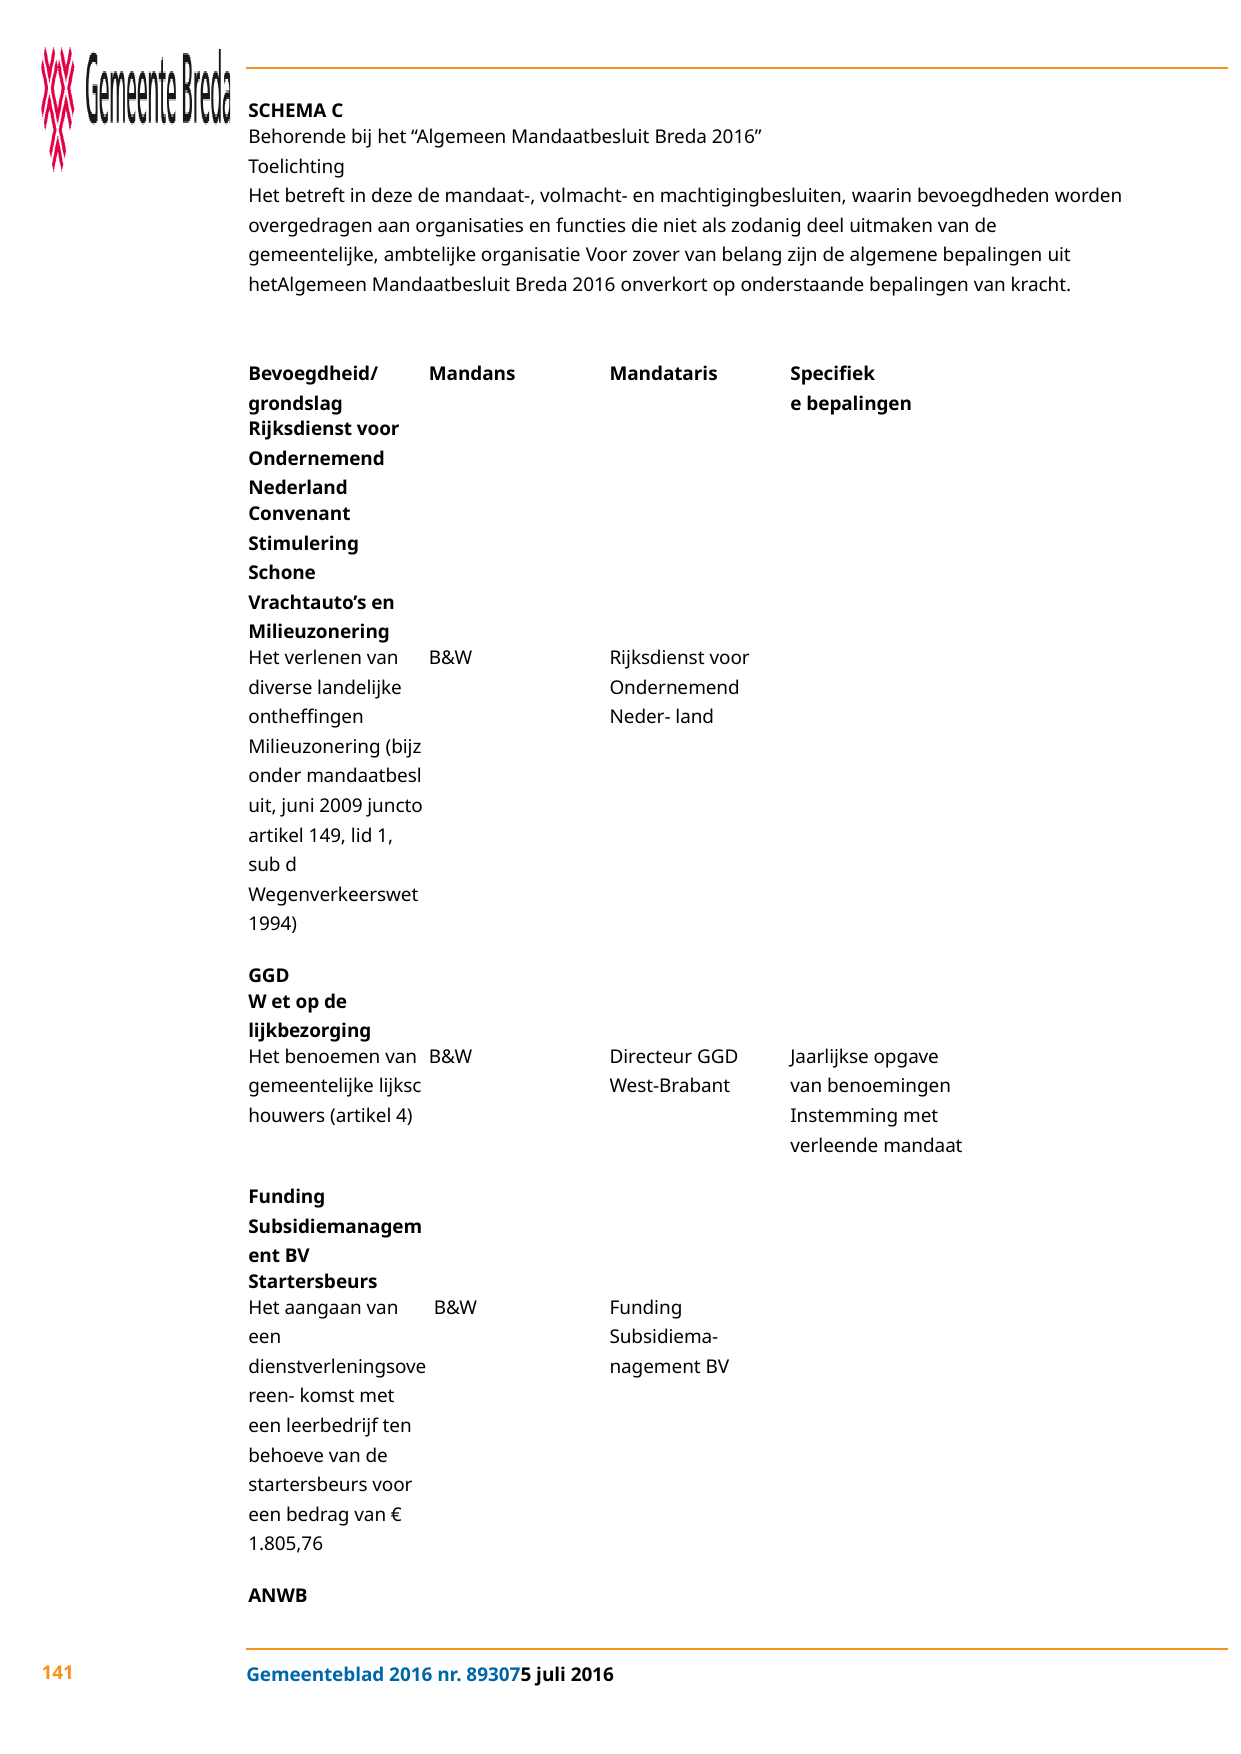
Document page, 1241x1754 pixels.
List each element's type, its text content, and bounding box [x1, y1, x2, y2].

table_cell [248, 936, 429, 962]
picture [41, 47, 231, 172]
table_cell [609, 962, 790, 988]
table_header Mandans [429, 360, 609, 415]
table_cell Funding Subsidiema- nagement BV [609, 1294, 790, 1556]
table_cell [248, 1556, 429, 1582]
table_cell Het benoemen van gemeentelijke lijkschouwers (artikel 4) [248, 1043, 429, 1158]
table_cell [790, 936, 971, 962]
text SCHEMA C [248, 95, 1152, 123]
table_cell [609, 1556, 790, 1582]
table_cell [609, 1582, 790, 1608]
table_cell Rijksdienst voor Ondernemend Nederland [248, 415, 429, 500]
table_cell [429, 988, 609, 1043]
table_cell Convenant Stimulering Schone Vrachtauto’s en Milieuzonering [248, 500, 429, 644]
table_cell Funding Subsidiemanagement BV [248, 1183, 429, 1268]
table_cell [429, 962, 609, 988]
table_cell B&W [429, 1043, 609, 1158]
table_cell Jaarlijkse opgave van benoemingen Instemming met verleende mandaat [790, 1043, 971, 1158]
table_cell [609, 936, 790, 962]
table_cell B&W [429, 1294, 609, 1556]
table_cell [609, 1183, 790, 1268]
table_header Specifiek e bepalingen [790, 360, 971, 415]
table_cell [248, 1158, 429, 1183]
table_cell [790, 1183, 971, 1268]
text Behorende bij het “Algemeen Mandaatbesluit Breda 2016” [248, 123, 1152, 149]
text Het betreft in deze de mandaat-, volmacht- en machtigingbesluiten, waarin bevoegdheden worden overgedragen aan organisaties en functies die niet als zodanig deel uitmaken van de gemeentelijke, ambtelijke organisatie Voor zover van belang zijn de algemene bepalingen uit hetAlgemeen Mandaatbesluit Breda 2016 onverkort op onderstaande bepalingen van kracht. [248, 182, 1152, 297]
table_cell Het aangaan van een dienstverleningsovereen- komst met een leerbedrijf ten behoeve van de startersbeurs voor een bedrag van € 1.805,76 [248, 1294, 429, 1556]
table_header Mandataris [609, 360, 790, 415]
table_header Bevoegdheid/grondslag [248, 360, 429, 415]
table_cell ANWB [248, 1582, 429, 1608]
table_cell [429, 936, 609, 962]
table_cell [790, 1294, 971, 1556]
table_cell [429, 1268, 609, 1294]
text Toelichting [248, 153, 1152, 179]
table_cell [429, 1556, 609, 1582]
table_cell Startersbeurs [248, 1268, 429, 1294]
table_cell W et op de lijkbezorging [248, 988, 429, 1043]
table_cell [609, 1268, 790, 1294]
table_cell [609, 988, 790, 1043]
table_cell [429, 1183, 609, 1268]
table_cell [790, 1556, 971, 1582]
table_cell Directeur GGD West-Brabant [609, 1043, 790, 1158]
table_cell GGD [248, 962, 429, 988]
table_cell [790, 988, 971, 1043]
table_cell [790, 1582, 971, 1608]
table_cell B&W [429, 644, 609, 936]
table_cell [790, 1268, 971, 1294]
table_cell Het verlenen van diverse landelijke ontheffingen Milieuzonering (bijzonder mandaatbesluit, juni 2009 juncto artikel 149, lid 1, sub d Wegenverkeerswet 1994) [248, 644, 429, 936]
table_cell [609, 1158, 790, 1183]
table_cell [790, 644, 971, 936]
table_cell [429, 1158, 609, 1183]
table_cell [790, 1158, 971, 1183]
table_cell [790, 962, 971, 988]
table_cell Rijksdienst voor Ondernemend Neder- land [609, 644, 790, 936]
table_cell [429, 1582, 609, 1608]
